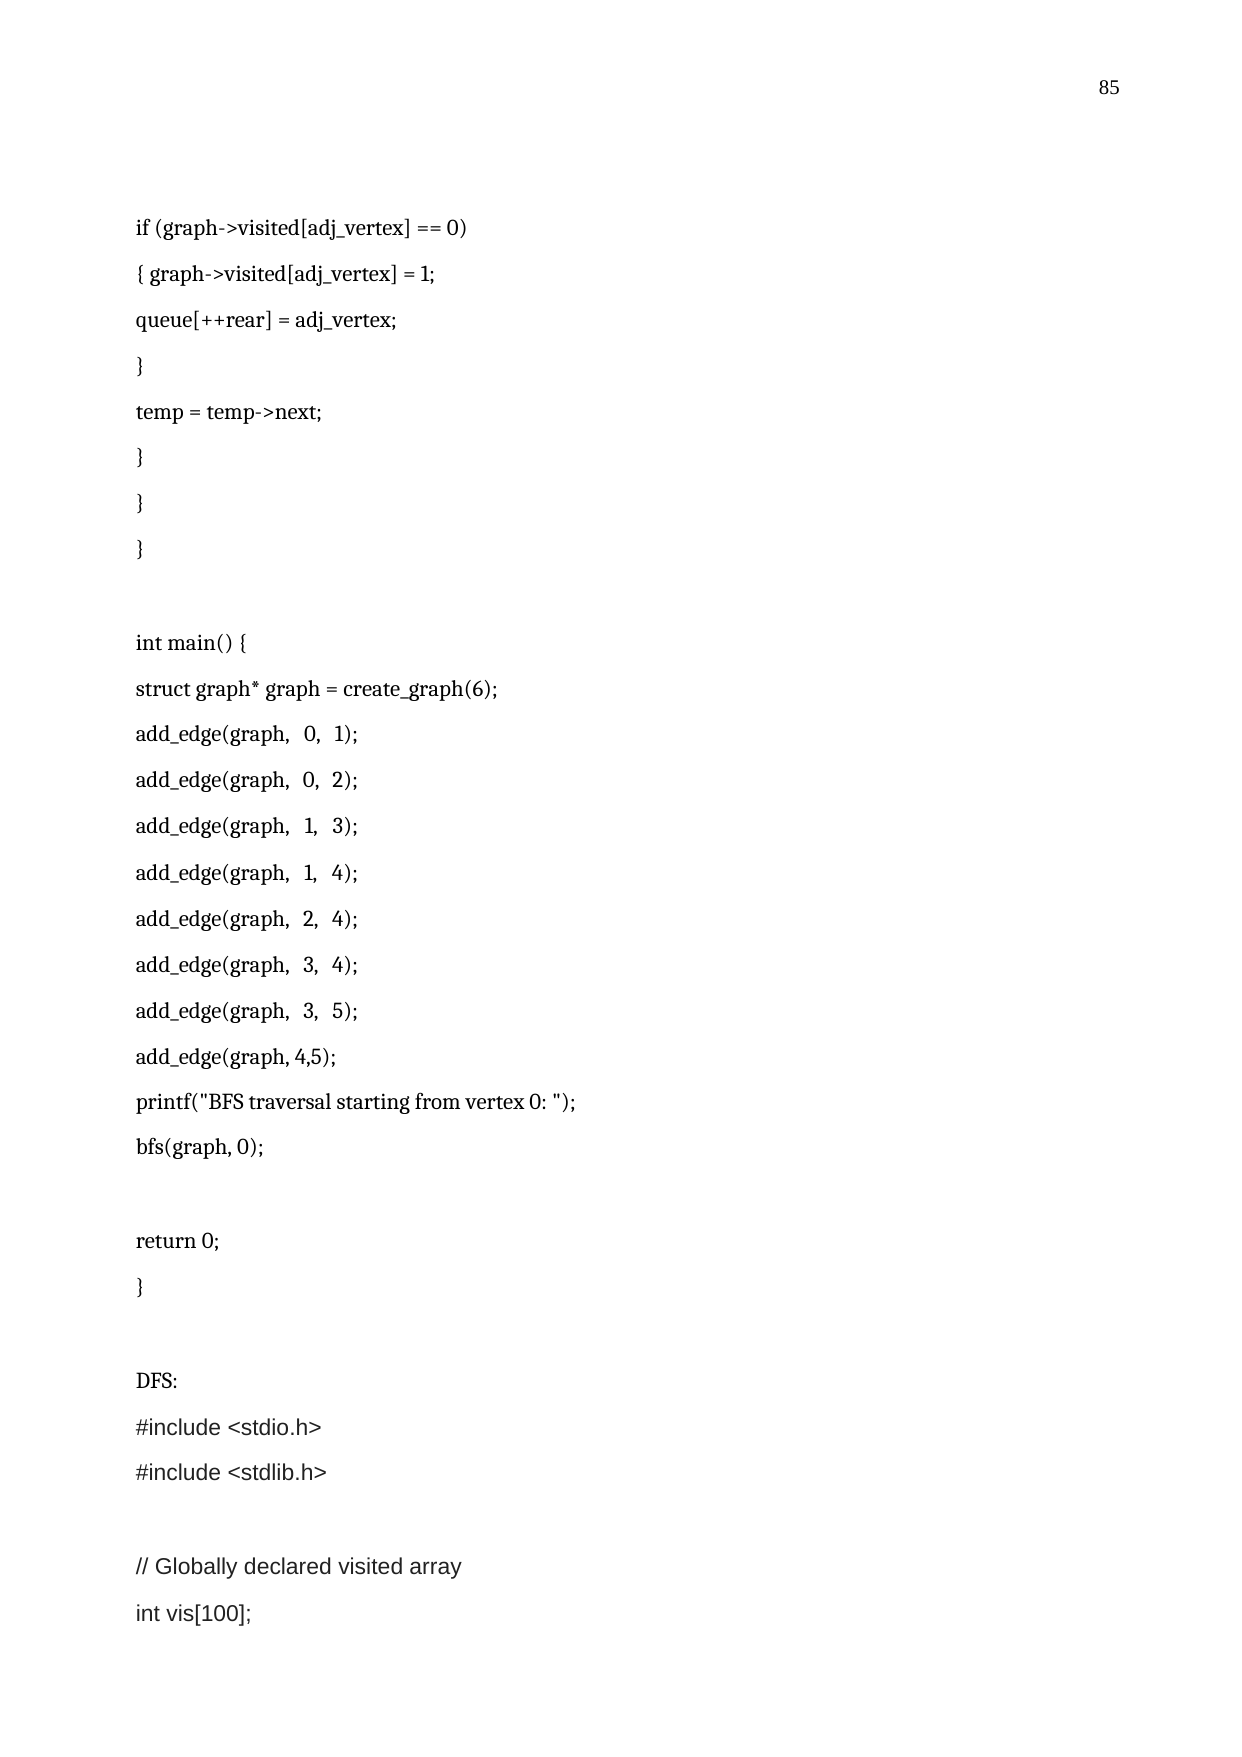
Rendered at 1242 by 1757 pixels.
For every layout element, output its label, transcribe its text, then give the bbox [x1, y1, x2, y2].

text DFS: [136, 1368, 1150, 1394]
text struct graph* graph = create_graph(6); [136, 676, 1150, 702]
text // Globally declared visited array int vis[100]; [136, 1553, 467, 1626]
text if (graph->visited[adj_vertex] == 0) { graph->visited[adj_vertex] = 1; queue[++rear] = adj_vertex; [136, 214, 499, 333]
text } [136, 444, 1150, 471]
text bfs(graph, 0); [136, 1134, 1150, 1160]
text temp = temp->next; [136, 398, 1150, 425]
text int main() { [136, 630, 1150, 656]
text #include <stdlib.h> [136, 1459, 1150, 1486]
text #include <stdio.h> [136, 1414, 1150, 1440]
text } [136, 490, 1150, 516]
text } [136, 353, 1150, 379]
text return 0; [136, 1228, 1150, 1254]
text } [136, 1274, 1150, 1300]
text printf("BFS traversal starting from vertex 0: "); [136, 1089, 1150, 1114]
text add_edge(graph, 0, 1); add_edge(graph, 0, 2); add_edge(graph, 1, 3); add_edge(graph, 1, 4); add_edge(graph, 2, 4); add_edge(graph, 3, 4); add_edge(graph, 3, 5); add_edge(graph, 4,5); [136, 721, 358, 1070]
text } [136, 536, 1150, 562]
